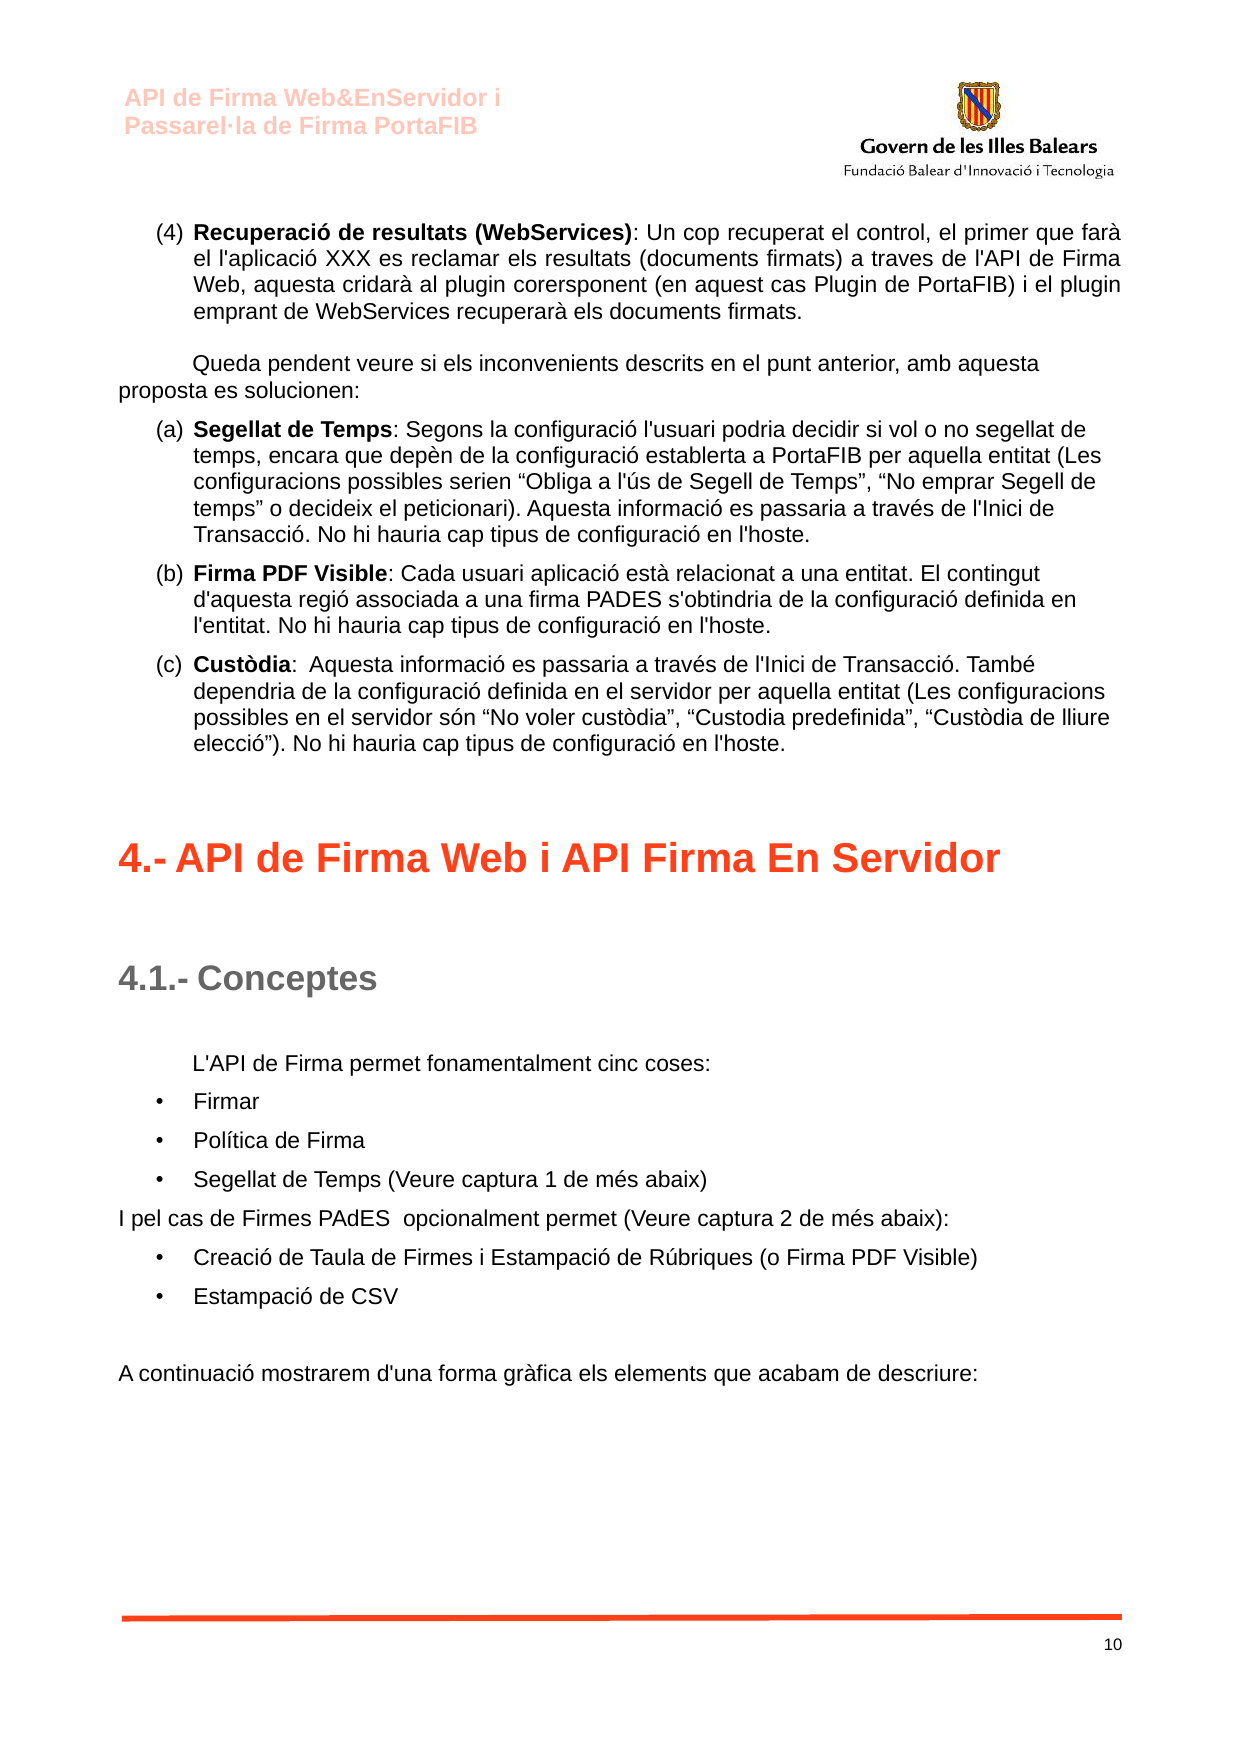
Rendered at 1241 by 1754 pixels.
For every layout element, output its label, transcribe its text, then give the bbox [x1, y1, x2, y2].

list Recuperació de resultats (WebServices): Un cop recuperat el control, el primer que farà el l'aplicació XXX es reclamar els resultats (documents firmats) a traves de l'API de Firma Web, aquesta cridarà al plugin corersponent (en aquest cas Plugin de PortaFIB) i el plugin emprant de WebServices recuperarà els documents firmats. [156, 218, 1122, 324]
list Firma PDF Visible: Cada usuari aplicació està relacionat a una entitat. El contingut d'aquesta regió associada a una firma PADES s'obtindria de la configuració definida en l'entitat. No hi hauria cap tipus de configuració en l'hoste. [156, 560, 1122, 639]
text A continuació mostrarem d'una forma gràfica els elements que acabam de descriure: [118, 1360, 1122, 1387]
picture [840, 82, 1117, 179]
subtitle API de Firma Web i API Firma En Servidor [118, 833, 1122, 881]
list Segellat de Temps: Segons la configuració l'usuari podria decidir si vol o no segellat de temps, encara que depèn de la configuració establerta a PortaFIB per aquella entitat (Les configuracions possibles serien “Obliga a l'ús de Segell de Temps”, “No emprar Segell de temps” o decideix el peticionari). Aquesta informació es passaria a través de l'Inici de Transacció. No hi hauria cap tipus de configuració en l'hoste. [156, 416, 1122, 547]
text Queda pendent veure si els inconvenients descrits en el punt anterior, amb aquesta proposta es solucionen: [118, 350, 1122, 403]
list Firmar [156, 1088, 1122, 1115]
list Custòdia: Aquesta informació es passaria a través de l'Inici de Transacció. També dependria de la configuració definida en el servidor per aquella entitat (Les configuracions possibles en el servidor són “No voler custòdia”, “Custodia predefinida”, “Custòdia de lliure elecció”). No hi hauria cap tipus de configuració en l'hoste. [156, 651, 1122, 757]
list Creació de Taula de Firmes i Estampació de Rúbriques (o Firma PDF Visible) [156, 1244, 1122, 1270]
list Estampació de CSV [156, 1283, 1122, 1309]
subtitle Conceptes [118, 957, 1122, 998]
list Segellat de Temps (Veure captura 1 de més abaix) [156, 1166, 1122, 1192]
text L'API de Firma permet fonamentalment cinc coses: [118, 1049, 1122, 1076]
text I pel cas de Firmes PAdES opcionalment permet (Veure captura 2 de més abaix): [118, 1205, 1122, 1231]
list Política de Firma [156, 1127, 1122, 1153]
